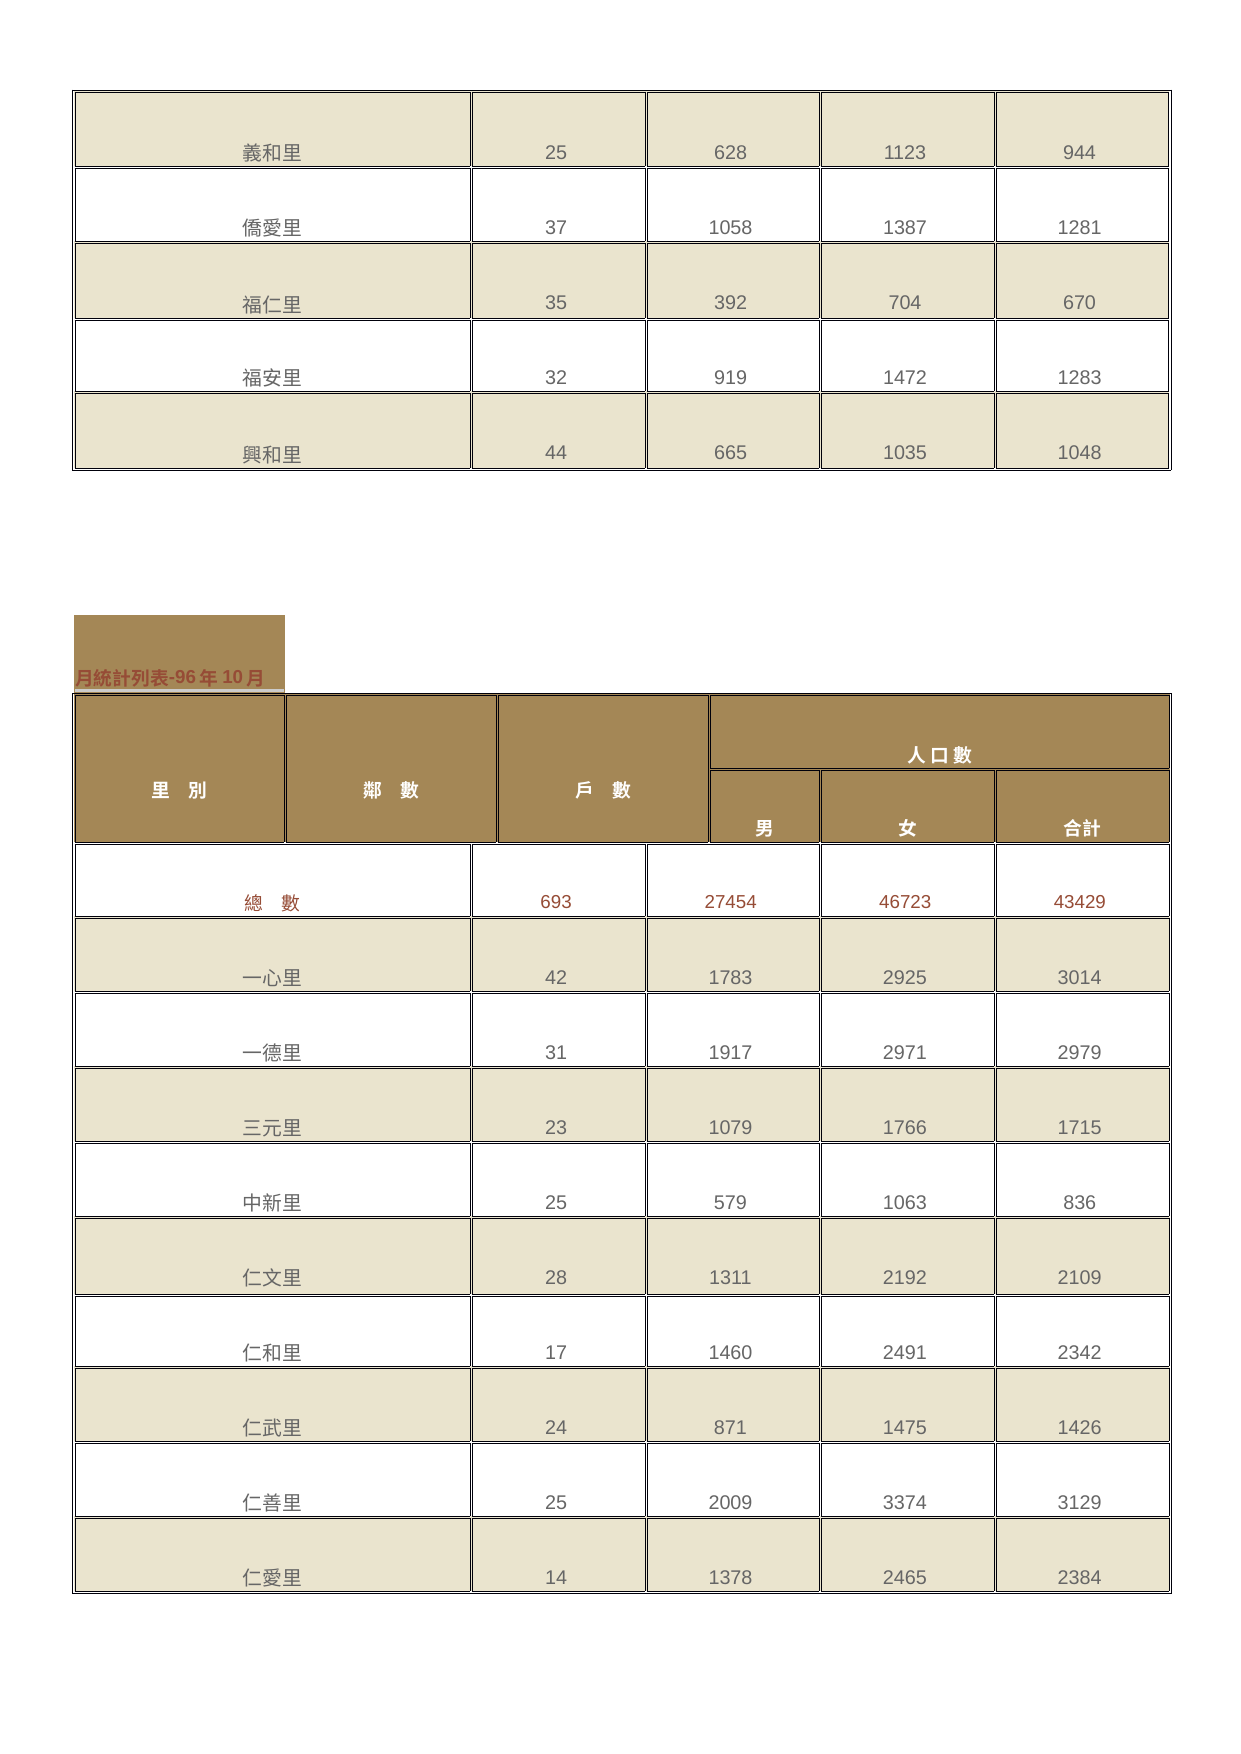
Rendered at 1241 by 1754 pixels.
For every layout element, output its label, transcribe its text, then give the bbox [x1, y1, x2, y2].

table_cell 25 [473, 93, 645, 166]
table_cell 一心里 [76, 919, 470, 991]
table_cell 合計 [997, 771, 1169, 842]
table_cell 總 數 [76, 845, 470, 916]
table_cell 仁文里 [76, 1219, 470, 1294]
table_cell 871 [648, 1369, 819, 1441]
table_cell 仁和里 [76, 1297, 470, 1366]
table_cell 23 [473, 1069, 645, 1141]
table_cell 1917 [648, 994, 819, 1066]
table_cell 1058 [648, 169, 819, 241]
table_cell 42 [473, 919, 645, 991]
table_cell 836 [997, 1144, 1169, 1216]
table_cell 里 別 [76, 696, 284, 842]
table_cell 2192 [822, 1219, 994, 1294]
table_cell 665 [648, 394, 819, 468]
table_cell 37 [473, 169, 645, 241]
table_cell 1311 [648, 1219, 819, 1294]
table_cell 17 [473, 1297, 645, 1366]
table_cell 2009 [648, 1444, 819, 1516]
table_cell 579 [648, 1144, 819, 1216]
table_cell 僑愛里 [76, 169, 470, 241]
table_cell 2465 [822, 1519, 994, 1591]
table_cell 25 [473, 1144, 645, 1216]
table_cell 3014 [997, 919, 1169, 991]
table_cell 35 [473, 244, 645, 318]
table_cell 1123 [822, 93, 994, 166]
table_cell 1472 [822, 321, 994, 391]
table_cell 1378 [648, 1519, 819, 1591]
table_cell 1283 [997, 321, 1168, 391]
table_cell 3129 [997, 1444, 1169, 1516]
table_cell 仁武里 [76, 1369, 470, 1441]
table_cell 仁愛里 [76, 1519, 470, 1591]
table_cell 鄰 數 [287, 696, 496, 842]
table_cell 1281 [997, 169, 1168, 241]
table_cell 義和里 [76, 93, 470, 166]
table_cell 一德里 [76, 994, 470, 1066]
table_cell 670 [997, 244, 1168, 318]
table_cell 興和里 [76, 394, 470, 468]
table_cell 1783 [648, 919, 819, 991]
table_cell 31 [473, 994, 645, 1066]
table_cell 2342 [997, 1297, 1169, 1366]
table_cell 1048 [997, 394, 1168, 468]
table_cell 14 [473, 1519, 645, 1591]
table_cell 1079 [648, 1069, 819, 1141]
table_cell 福安里 [76, 321, 470, 391]
table_cell 2109 [997, 1219, 1169, 1294]
table_header 月統計列表-96年10月 [74, 615, 285, 693]
table_cell 24 [473, 1369, 645, 1441]
table_cell 3374 [822, 1444, 994, 1516]
table_cell 福仁里 [76, 244, 470, 318]
table_cell 1715 [997, 1069, 1169, 1141]
table_cell 28 [473, 1219, 645, 1294]
table_cell 女 [822, 771, 994, 842]
table_cell 2979 [997, 994, 1169, 1066]
table_cell 1035 [822, 394, 994, 468]
table_cell 1387 [822, 169, 994, 241]
table_cell 2384 [997, 1519, 1169, 1591]
table_cell 944 [997, 93, 1168, 166]
table_cell 1766 [822, 1069, 994, 1141]
table_cell 919 [648, 321, 819, 391]
table_cell 三元里 [76, 1069, 470, 1141]
table_cell 男 [711, 771, 819, 842]
table_cell 46723 [822, 845, 994, 916]
table_cell 628 [648, 93, 819, 166]
table_cell 25 [473, 1444, 645, 1516]
table_cell 2971 [822, 994, 994, 1066]
table_cell 中新里 [76, 1144, 470, 1216]
table_cell 44 [473, 394, 645, 468]
table_cell 27454 [648, 845, 819, 916]
table_cell 戶 數 [499, 696, 708, 842]
table_cell 1460 [648, 1297, 819, 1366]
table_cell 2491 [822, 1297, 994, 1366]
table_cell 1475 [822, 1369, 994, 1441]
table_cell 693 [473, 845, 645, 916]
table_cell 392 [648, 244, 819, 318]
table_cell 1426 [997, 1369, 1169, 1441]
table_cell 43429 [997, 845, 1169, 916]
table_cell 仁善里 [76, 1444, 470, 1516]
table_cell 2925 [822, 919, 994, 991]
table_cell 人 口 數 [711, 696, 1169, 768]
table_cell 1063 [822, 1144, 994, 1216]
table_cell 32 [473, 321, 645, 391]
table_cell 704 [822, 244, 994, 318]
